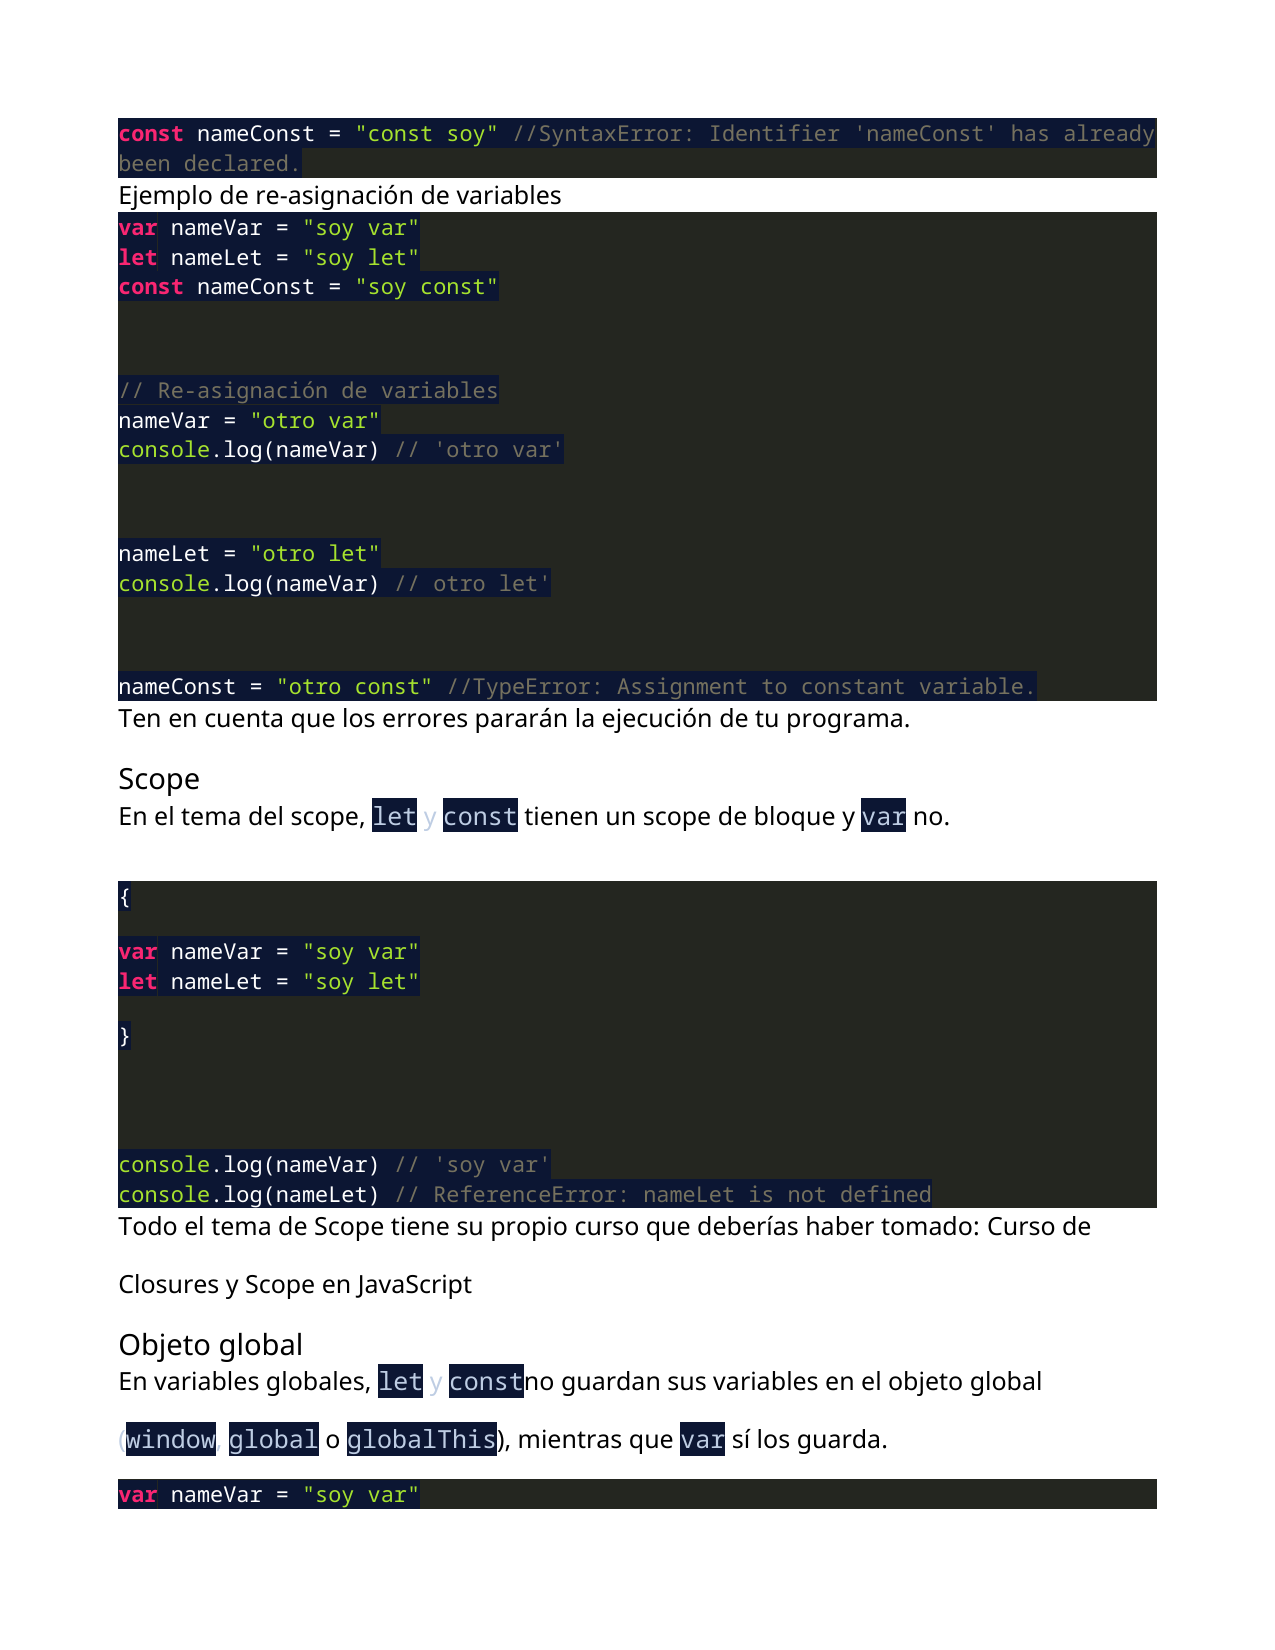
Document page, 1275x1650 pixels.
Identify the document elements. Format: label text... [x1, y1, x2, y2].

text nameLet = "otro let" [118, 538, 1157, 568]
text console.log(nameLet) // ReferenceError: nameLet is not defined [118, 1179, 1157, 1208]
text var nameVar = "soy var" [118, 936, 1157, 966]
text En el tema del scope, let y const tienen un scope de bloque y var no. [118, 798, 1157, 832]
text { [118, 881, 1157, 911]
text Ten en cuenta que los errores pararán la ejecución de tu programa. [118, 701, 1157, 735]
text Todo el tema de Scope tiene su propio curso que deberías haber tomado: Curso de Closures y Scope en JavaScript [118, 1208, 1157, 1300]
subtitle Scope [118, 759, 1157, 798]
text // Re-asignación de variables [118, 375, 1157, 404]
subtitle Ejemplo de re-asignación de variables [118, 178, 1157, 212]
text const nameConst = "const soy" //SyntaxError: Identifier 'nameConst' has already been declared. [118, 118, 1157, 178]
text let nameLet = "soy let" [118, 966, 1157, 996]
text console.log(nameVar) // 'otro var' [118, 434, 1157, 464]
text } [118, 1021, 1157, 1050]
text var nameVar = "soy var" [118, 1479, 1157, 1509]
text var nameVar = "soy var" [118, 212, 1157, 242]
text const nameConst = "soy const" [118, 271, 1157, 301]
text console.log(nameVar) // 'soy var' [118, 1149, 1157, 1179]
text nameConst = "otro const" //TypeError: Assignment to constant variable. [118, 671, 1157, 701]
subtitle Objeto global [118, 1324, 1157, 1364]
text let nameLet = "soy let" [118, 242, 1157, 271]
text nameVar = "otro var" [118, 404, 1157, 434]
text En variables globales, let y constno guardan sus variables en el objeto global (window, global o globalThis), mientras que var sí los guarda. [118, 1364, 1157, 1456]
text console.log(nameVar) // otro let' [118, 568, 1157, 597]
